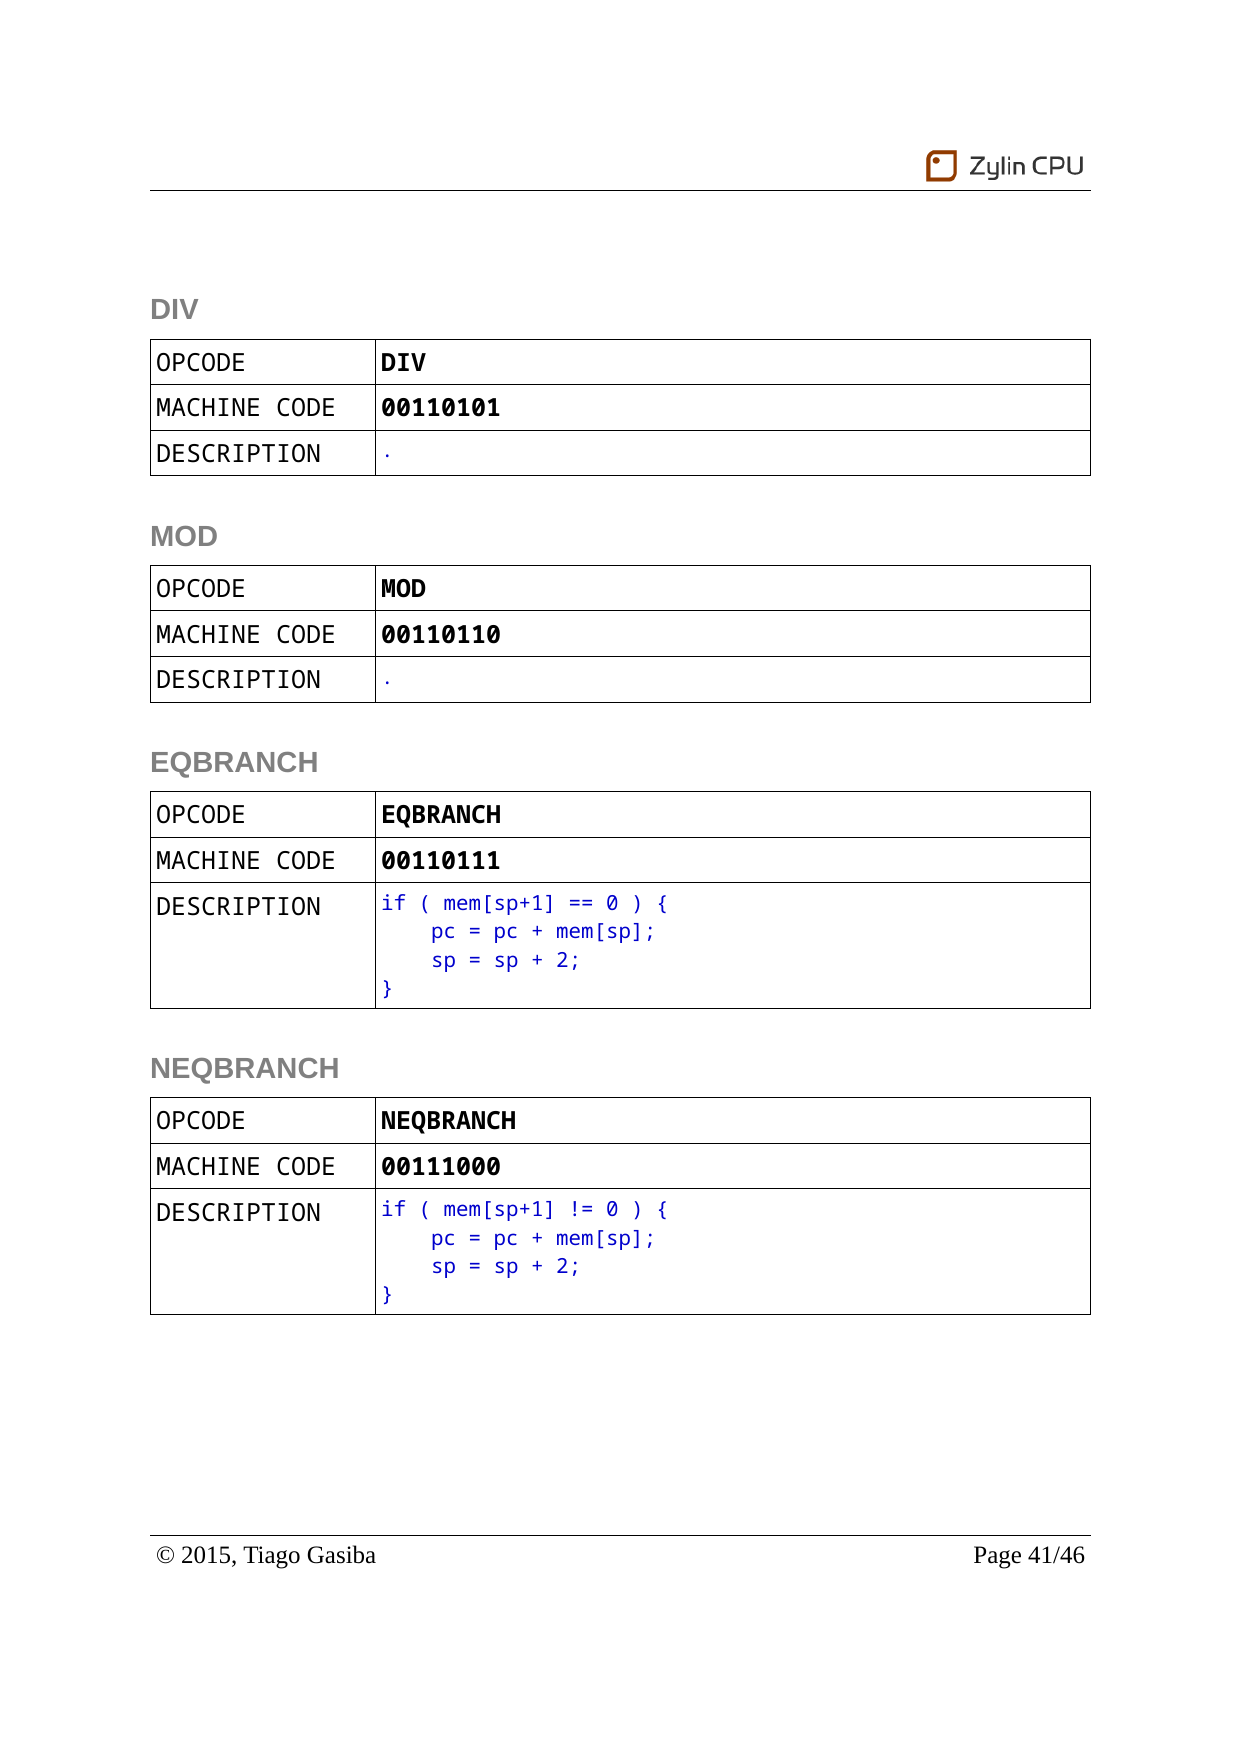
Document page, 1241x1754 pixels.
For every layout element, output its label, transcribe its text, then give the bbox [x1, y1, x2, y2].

subtitle EQBRANCH [150, 745, 1091, 779]
table_cell 00110110 [376, 611, 1090, 656]
table_cell MACHINE CODE [151, 385, 375, 430]
table_cell 00110111 [376, 838, 1090, 882]
table_cell DESCRIPTION [151, 657, 375, 702]
table_header OPCODE [151, 1098, 375, 1143]
picture [922, 148, 1151, 185]
subtitle NEQBRANCH [150, 1051, 1091, 1085]
table_cell . [376, 657, 1090, 702]
table_cell 00110101 [376, 385, 1090, 430]
table_cell DESCRIPTION [151, 883, 375, 1008]
table_cell MACHINE CODE [151, 1144, 375, 1188]
table_header NEQBRANCH [376, 1098, 1090, 1143]
table_cell DESCRIPTION [151, 431, 375, 475]
table_cell DESCRIPTION [151, 1189, 375, 1314]
table_header OPCODE [151, 566, 375, 610]
table_header OPCODE [151, 792, 375, 837]
table_header DIV [376, 340, 1090, 384]
table_cell if ( mem[sp+1] == 0 ) { pc = pc + mem[sp]; sp = sp + 2; } [376, 883, 1090, 1008]
table_cell if ( mem[sp+1] != 0 ) { pc = pc + mem[sp]; sp = sp + 2; } [376, 1189, 1090, 1314]
table_header EQBRANCH [376, 792, 1090, 837]
subtitle MOD [150, 519, 1091, 552]
table_cell MACHINE CODE [151, 838, 375, 882]
subtitle DIV [150, 292, 1091, 326]
table_header OPCODE [151, 340, 375, 384]
table_cell . [376, 431, 1090, 475]
table_cell 00111000 [376, 1144, 1090, 1188]
table_cell MACHINE CODE [151, 611, 375, 656]
table_header MOD [376, 566, 1090, 610]
